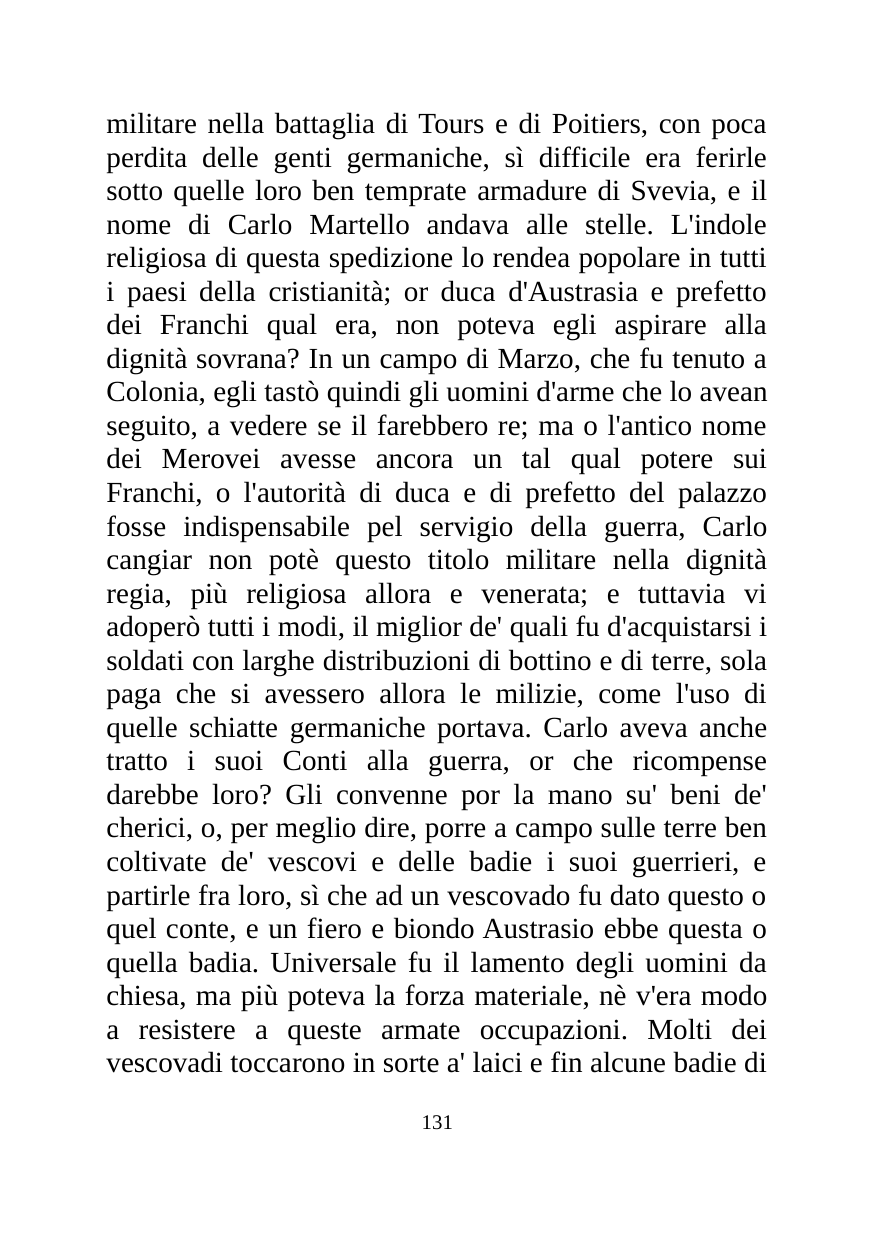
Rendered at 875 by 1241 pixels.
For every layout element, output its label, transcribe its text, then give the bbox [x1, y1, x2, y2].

text militare nella battaglia di Tours e di Poitiers, con poca perdita delle genti germaniche, sì difficile era ferirle sotto quelle loro ben temprate armadure di Svevia, e il nome di Carlo Martello andava alle stelle. L'indole religiosa di questa spedizione lo rendea popolare in tutti i paesi della cristianità; or duca d'Austrasia e prefetto dei Franchi qual era, non poteva egli aspirare alla dignità sovrana? In un campo di Marzo, che fu tenuto a Colonia, egli tastò quindi gli uomini d'arme che lo avean seguito, a vedere se il farebbero re; ma o l'antico nome dei Merovei avesse ancora un tal qual potere sui Franchi, o l'autorità di duca e di prefetto del palazzo fosse indispensabile pel servigio della guerra, Carlo cangiar non potè questo titolo militare nella dignità regia, più religiosa allora e venerata; e tuttavia vi adoperò tutti i modi, il miglior de' quali fu d'acquistarsi i soldati con larghe distribuzioni di bottino e di terre, sola paga che si avessero allora le milizie, come l'uso di quelle schiatte germaniche portava. Carlo aveva anche tratto i suoi Conti alla guerra, or che ricompense darebbe loro? Gli convenne por la mano su' beni de' cherici, o, per meglio dire, porre a campo sulle terre ben coltivate de' vescovi e delle badie i suoi guerrieri, e partirle fra loro, sì che ad un vescovado fu dato questo o quel conte, e un fiero e biondo Austrasio ebbe questa o quella badia. Universale fu il lamento degli uomini da chiesa, ma più poteva la forza materiale, nè v'era modo a resistere a queste armate occupazioni. Molti dei vescovadi toccarono in sorte a' laici e fin alcune badie di [106, 106, 768, 1079]
